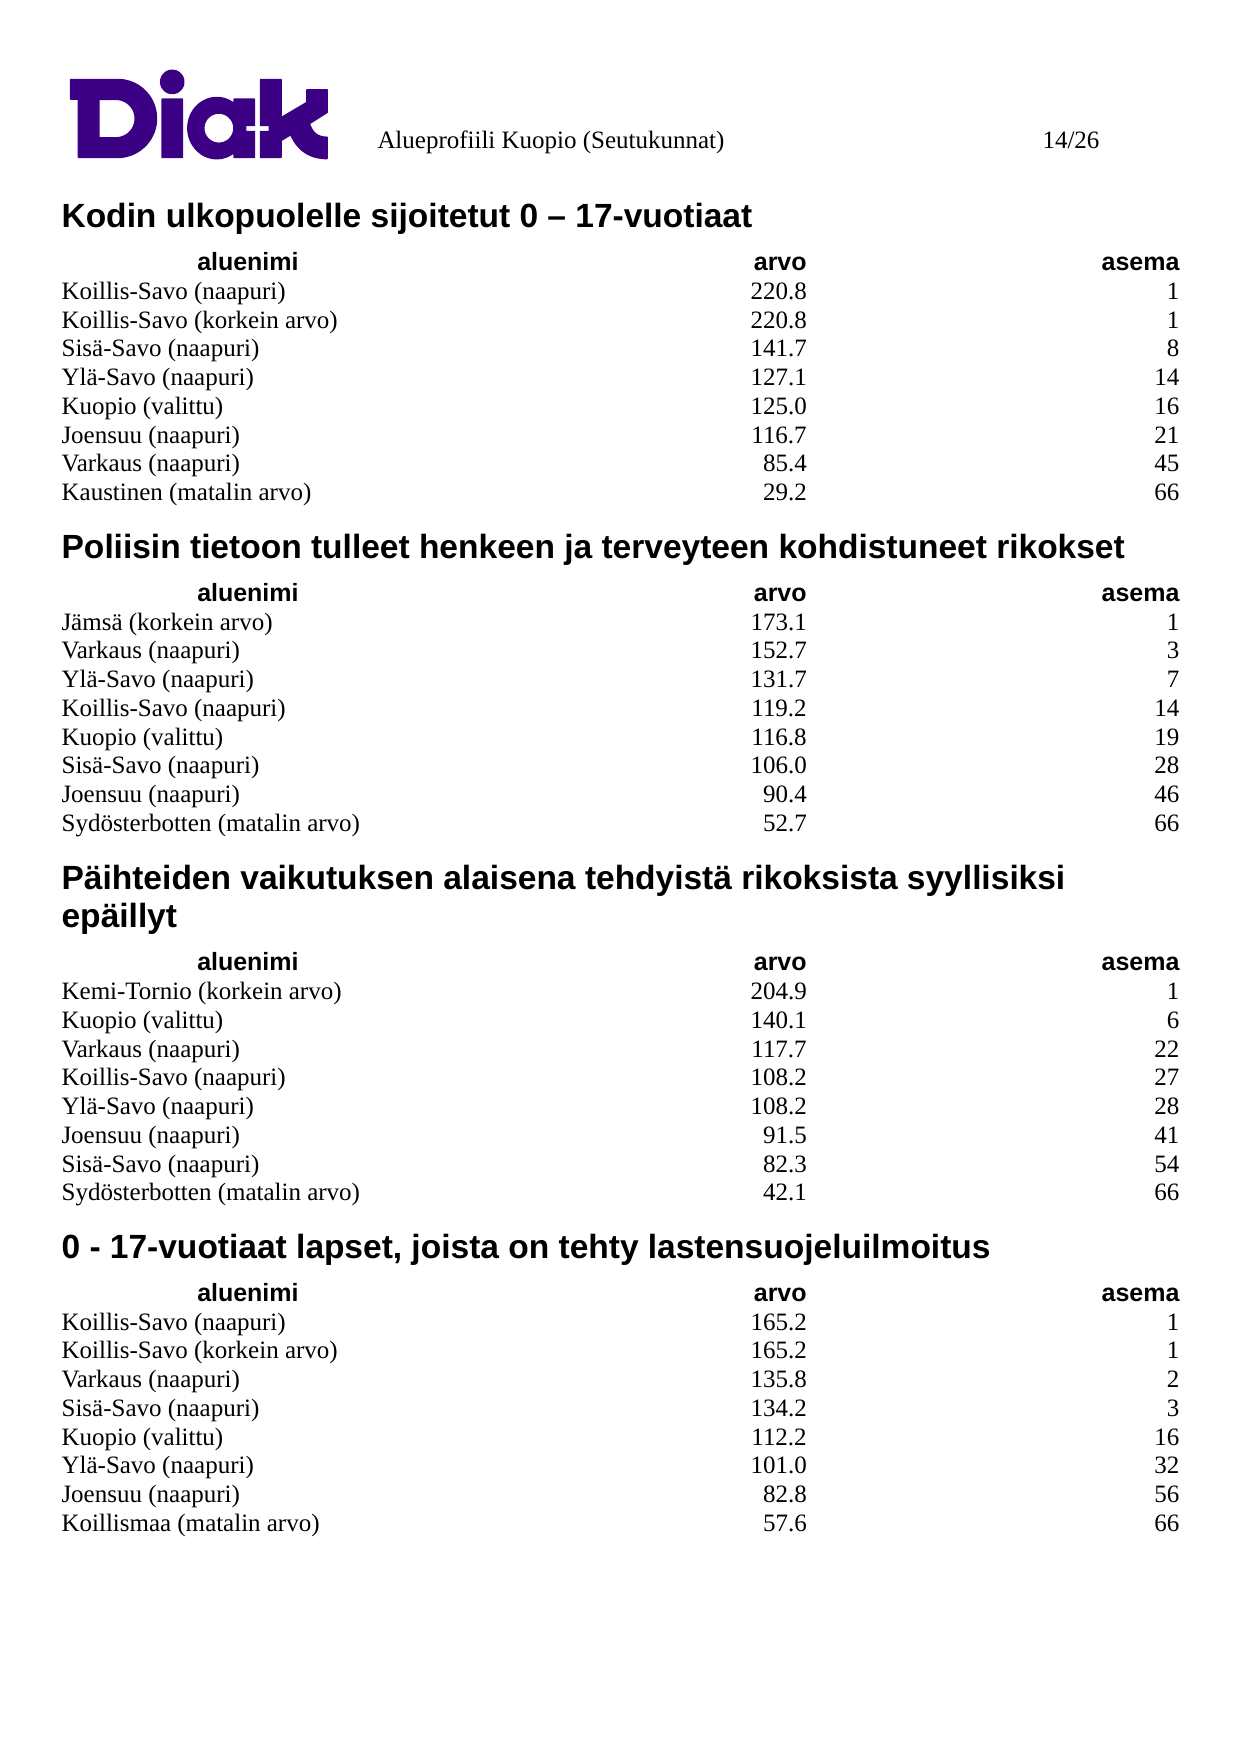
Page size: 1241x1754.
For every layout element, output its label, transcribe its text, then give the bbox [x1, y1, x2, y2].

table_cell 220.8 [434, 305, 806, 333]
table_cell Varkaus (naapuri) [61, 1364, 434, 1393]
table_cell 52.7 [434, 808, 806, 837]
table_header arvo [434, 578, 806, 607]
table_header aluenimi [61, 1278, 434, 1307]
table_cell Sydösterbotten (matalin arvo) [61, 808, 434, 837]
table_cell 28 [806, 1091, 1179, 1120]
table_cell Joensuu (naapuri) [61, 1479, 434, 1508]
table_cell 173.1 [434, 607, 806, 636]
table_cell 117.7 [434, 1034, 806, 1062]
table_cell 41 [806, 1120, 1179, 1149]
table_cell Kuopio (valittu) [61, 1422, 434, 1451]
table_cell Joensuu (naapuri) [61, 420, 434, 448]
table_cell Ylä-Savo (naapuri) [61, 1451, 434, 1479]
table_cell 27 [806, 1063, 1179, 1091]
table_cell 82.8 [434, 1479, 806, 1508]
table_cell 82.3 [434, 1149, 806, 1177]
table_cell 101.0 [434, 1451, 806, 1479]
table_cell Joensuu (naapuri) [61, 779, 434, 808]
table_cell Varkaus (naapuri) [61, 1034, 434, 1062]
table_header aluenimi [61, 578, 434, 607]
table_header asema [806, 578, 1179, 607]
table_cell Koillis-Savo (naapuri) [61, 693, 434, 722]
table_cell 14 [806, 693, 1179, 722]
table_header arvo [434, 948, 806, 976]
table_cell Varkaus (naapuri) [61, 449, 434, 477]
table_cell Ylä-Savo (naapuri) [61, 664, 434, 693]
table_cell 56 [806, 1479, 1179, 1508]
table_cell 1 [806, 1307, 1179, 1336]
table_cell Koillis-Savo (naapuri) [61, 1063, 434, 1091]
table_cell 119.2 [434, 693, 806, 722]
table_cell Kemi-Tornio (korkein arvo) [61, 976, 434, 1005]
table_cell 45 [806, 449, 1179, 477]
table_cell 165.2 [434, 1307, 806, 1336]
table_cell 1 [806, 276, 1179, 305]
table_cell 141.7 [434, 334, 806, 362]
table_cell 46 [806, 779, 1179, 808]
table_cell 135.8 [434, 1364, 806, 1393]
table_cell 204.9 [434, 976, 806, 1005]
subtitle Päihteiden vaikutuksen alaisena tehdyistä rikoksista syyllisiksi epäillyt [61, 858, 1179, 935]
table_cell 152.7 [434, 636, 806, 664]
table_cell 112.2 [434, 1422, 806, 1451]
table_cell Koillis-Savo (korkein arvo) [61, 305, 434, 333]
table_cell 106.0 [434, 751, 806, 779]
table_cell 66 [806, 477, 1179, 506]
table_cell 7 [806, 664, 1179, 693]
table_cell Kaustinen (matalin arvo) [61, 477, 434, 506]
table_header asema [806, 948, 1179, 976]
table_cell Koillis-Savo (naapuri) [61, 276, 434, 305]
table_cell Kuopio (valittu) [61, 722, 434, 751]
table_cell 6 [806, 1005, 1179, 1034]
table_header aluenimi [61, 247, 434, 276]
table_cell 54 [806, 1149, 1179, 1177]
table_cell 134.2 [434, 1393, 806, 1422]
table_cell 140.1 [434, 1005, 806, 1034]
table_cell Ylä-Savo (naapuri) [61, 362, 434, 391]
table_cell Sisä-Savo (naapuri) [61, 334, 434, 362]
table_header arvo [434, 1278, 806, 1307]
subtitle 0 - 17-vuotiaat lapset, joista on tehty lastensuojeluilmoitus [61, 1227, 1179, 1266]
table_cell 131.7 [434, 664, 806, 693]
table_cell 127.1 [434, 362, 806, 391]
table_cell 108.2 [434, 1091, 806, 1120]
table_cell 28 [806, 751, 1179, 779]
table_cell 3 [806, 1393, 1179, 1422]
table_cell 125.0 [434, 391, 806, 420]
table_header aluenimi [61, 948, 434, 976]
table_cell 2 [806, 1364, 1179, 1393]
table_cell Kuopio (valittu) [61, 1005, 434, 1034]
table_cell 1 [806, 305, 1179, 333]
table_cell 66 [806, 1508, 1179, 1537]
table_cell 66 [806, 1178, 1179, 1206]
table_header asema [806, 247, 1179, 276]
table_cell 85.4 [434, 449, 806, 477]
table_cell Sisä-Savo (naapuri) [61, 1149, 434, 1177]
table_cell 116.8 [434, 722, 806, 751]
table_cell 22 [806, 1034, 1179, 1062]
table_cell 90.4 [434, 779, 806, 808]
table_cell 1 [806, 1336, 1179, 1364]
table_cell Jämsä (korkein arvo) [61, 607, 434, 636]
table_cell 66 [806, 808, 1179, 837]
table_cell 116.7 [434, 420, 806, 448]
table_cell 29.2 [434, 477, 806, 506]
subtitle Kodin ulkopuolelle sijoitetut 0 – 17-vuotiaat [61, 196, 1179, 235]
table_cell 32 [806, 1451, 1179, 1479]
table_cell 1 [806, 976, 1179, 1005]
table_cell 220.8 [434, 276, 806, 305]
table_cell Ylä-Savo (naapuri) [61, 1091, 434, 1120]
table_cell 3 [806, 636, 1179, 664]
table_cell Sisä-Savo (naapuri) [61, 1393, 434, 1422]
table_cell Koillis-Savo (korkein arvo) [61, 1336, 434, 1364]
table_cell 21 [806, 420, 1179, 448]
table_cell 165.2 [434, 1336, 806, 1364]
table_cell 91.5 [434, 1120, 806, 1149]
table_cell Sisä-Savo (naapuri) [61, 751, 434, 779]
table_cell Koillismaa (matalin arvo) [61, 1508, 434, 1537]
table_cell Kuopio (valittu) [61, 391, 434, 420]
table_cell Sydösterbotten (matalin arvo) [61, 1178, 434, 1206]
table_header asema [806, 1278, 1179, 1307]
table_cell 16 [806, 1422, 1179, 1451]
table_cell 57.6 [434, 1508, 806, 1537]
subtitle Poliisin tietoon tulleet henkeen ja terveyteen kohdistuneet rikokset [61, 527, 1179, 566]
table_cell 8 [806, 334, 1179, 362]
table_cell 16 [806, 391, 1179, 420]
table_header arvo [434, 247, 806, 276]
table_cell 14 [806, 362, 1179, 391]
table_cell 1 [806, 607, 1179, 636]
table_cell 42.1 [434, 1178, 806, 1206]
table_cell 19 [806, 722, 1179, 751]
table_cell 108.2 [434, 1063, 806, 1091]
table_cell Joensuu (naapuri) [61, 1120, 434, 1149]
table_cell Varkaus (naapuri) [61, 636, 434, 664]
table_cell Koillis-Savo (naapuri) [61, 1307, 434, 1336]
